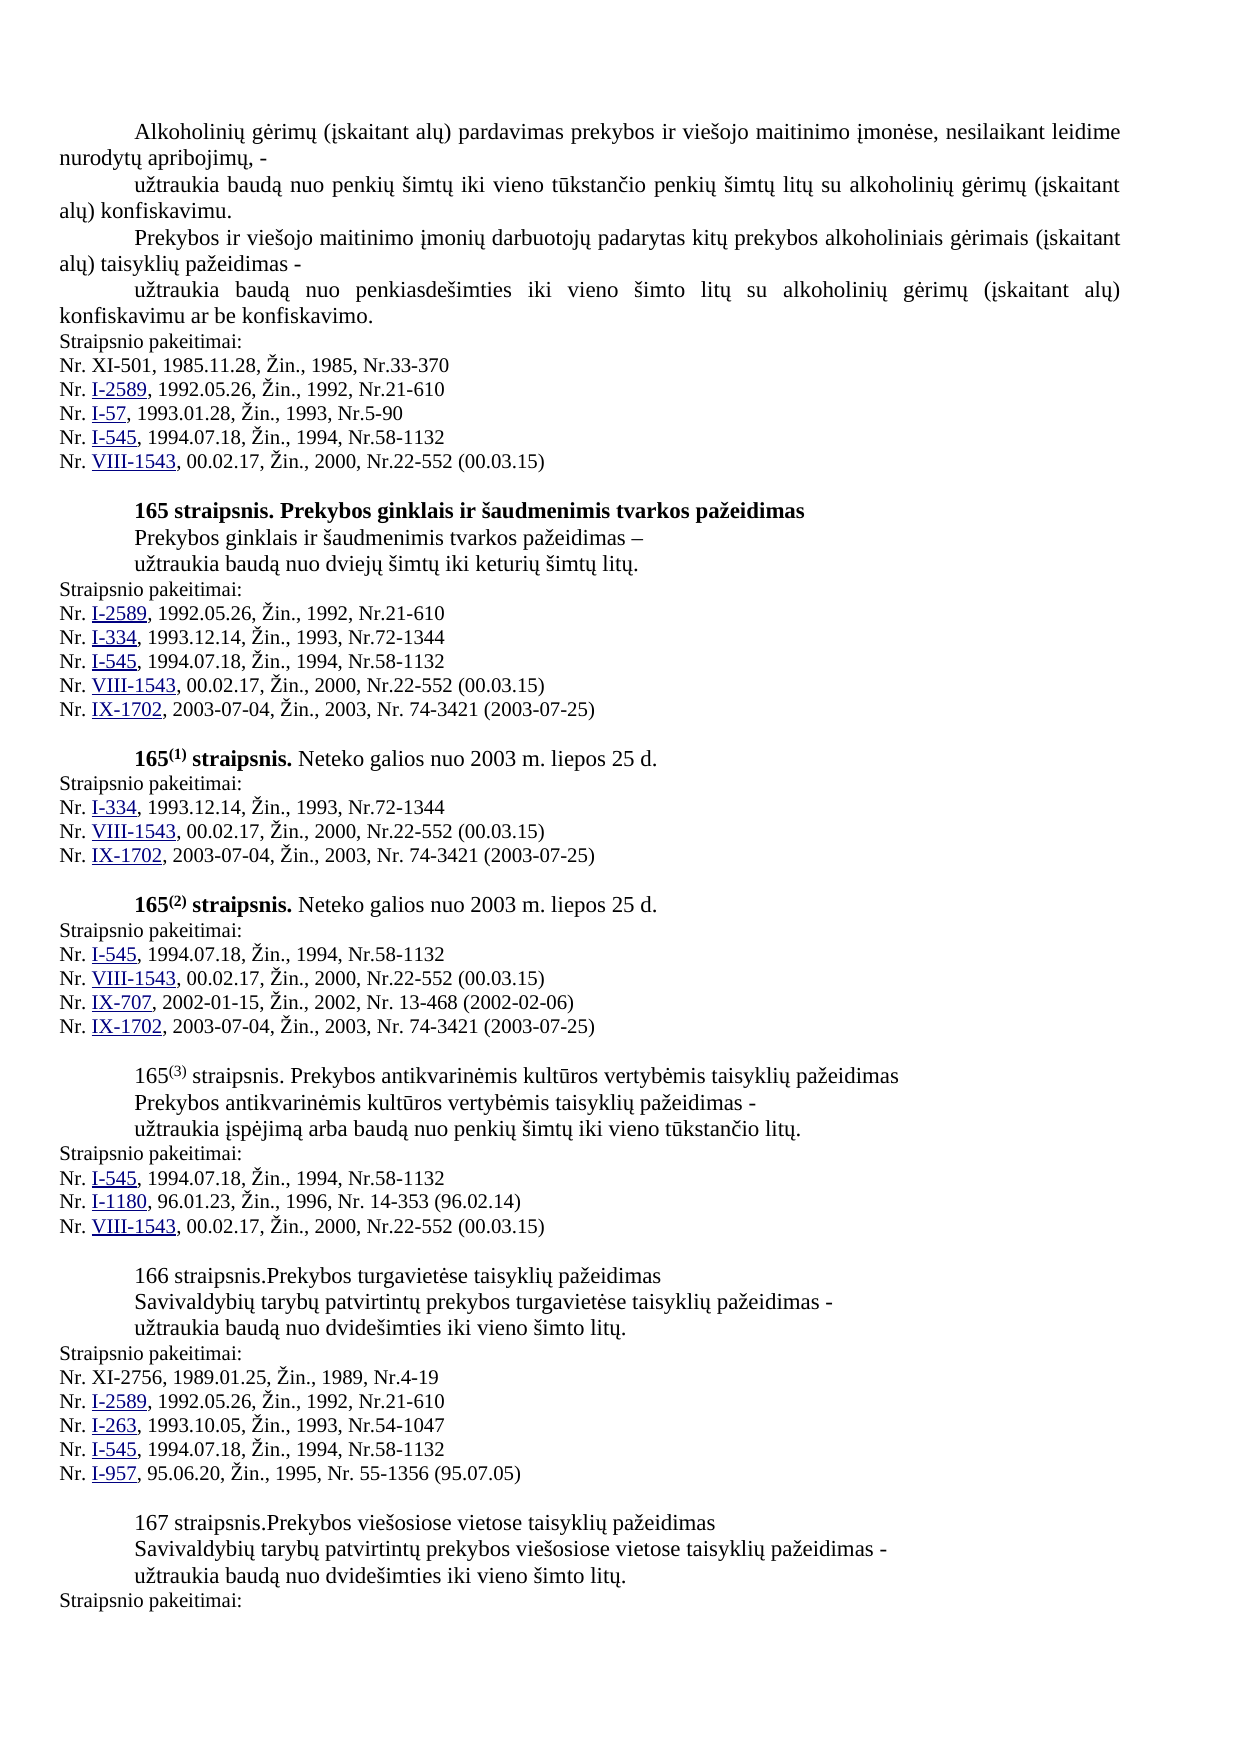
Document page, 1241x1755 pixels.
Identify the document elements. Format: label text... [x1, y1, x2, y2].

text Nr. VIII-1543, 00.02.17, Žin., 2000, Nr.22-552 (00.03.15) [59, 966, 1122, 990]
text Nr. I-57, 1993.01.28, Žin., 1993, Nr.5-90 [59, 401, 1122, 425]
text Alkoholinių gėrimų (įskaitant alų) pardavimas prekybos ir viešojo maitinimo įmonėse, nesilaikant leidime nurodytų apribojimų, - [59, 118, 1122, 171]
text 165 straipsnis. Prekybos ginklais ir šaudmenimis tvarkos pažeidimas [59, 497, 1122, 524]
text Nr. I-2589, 1992.05.26, Žin., 1992, Nr.21-610 [59, 1389, 1122, 1413]
text Straipsnio pakeitimai: [59, 329, 1122, 353]
text užtraukia baudą nuo penkiasdešimties iki vieno šimto litų su alkoholinių gėrimų (įskaitant alų) konfiskavimu ar be konfiskavimo. [59, 276, 1122, 329]
text Nr. I-545, 1994.07.18, Žin., 1994, Nr.58-1132 [59, 1165, 1122, 1189]
text Nr. I-2589, 1992.05.26, Žin., 1992, Nr.21-610 [59, 377, 1122, 401]
text Prekybos ir viešojo maitinimo įmonių darbuotojų padarytas kitų prekybos alkoholiniais gėrimais (įskaitant alų) taisyklių pažeidimas - [59, 223, 1122, 276]
text 165(3) straipsnis. Prekybos antikvarinėmis kultūros vertybėmis taisyklių pažeidimas [134, 1062, 1122, 1089]
text Straipsnio pakeitimai: [59, 771, 1122, 795]
text užtraukia įspėjimą arba baudą nuo penkių šimtų iki vieno tūkstančio litų. [59, 1115, 1122, 1141]
text Nr. I-1180, 96.01.23, Žin., 1996, Nr. 14-353 (96.02.14) [59, 1189, 1122, 1213]
text Nr. XI-2756, 1989.01.25, Žin., 1989, Nr.4-19 [59, 1365, 1122, 1389]
text Nr. IX-1702, 2003-07-04, Žin., 2003, Nr. 74-3421 (2003-07-25) [59, 1014, 1122, 1038]
text Straipsnio pakeitimai: [59, 1588, 1122, 1612]
text Prekybos ginklais ir šaudmenimis tvarkos pažeidimas – [59, 524, 1122, 550]
text Nr. I-545, 1994.07.18, Žin., 1994, Nr.58-1132 [59, 649, 1122, 673]
text Nr. I-263, 1993.10.05, Žin., 1993, Nr.54-1047 [59, 1413, 1122, 1437]
text Savivaldybių tarybų patvirtintų prekybos viešosiose vietose taisyklių pažeidimas - [59, 1536, 1122, 1562]
text užtraukia baudą nuo dvidešimties iki vieno šimto litų. [59, 1562, 1122, 1588]
text Straipsnio pakeitimai: [59, 576, 1122, 601]
text Nr. XI-501, 1985.11.28, Žin., 1985, Nr.33-370 [59, 353, 1122, 377]
text Nr. VIII-1543, 00.02.17, Žin., 2000, Nr.22-552 (00.03.15) [59, 673, 1122, 697]
text Nr. I-334, 1993.12.14, Žin., 1993, Nr.72-1344 [59, 795, 1122, 819]
text 166 straipsnis.Prekybos turgavietėse taisyklių pažeidimas [59, 1262, 1122, 1288]
text Straipsnio pakeitimai: [59, 1341, 1122, 1365]
text užtraukia baudą nuo penkių šimtų iki vieno tūkstančio penkių šimtų litų su alkoholinių gėrimų (įskaitant alų) konfiskavimu. [59, 171, 1122, 223]
text Nr. VIII-1543, 00.02.17, Žin., 2000, Nr.22-552 (00.03.15) [59, 449, 1122, 473]
text 165(2) straipsnis. Neteko galios nuo 2003 m. liepos 25 d. [59, 892, 1122, 918]
text Nr. IX-1702, 2003-07-04, Žin., 2003, Nr. 74-3421 (2003-07-25) [59, 843, 1122, 867]
text Nr. I-957, 95.06.20, Žin., 1995, Nr. 55-1356 (95.07.05) [59, 1461, 1122, 1485]
text Nr. I-545, 1994.07.18, Žin., 1994, Nr.58-1132 [59, 425, 1122, 449]
text Nr. IX-1702, 2003-07-04, Žin., 2003, Nr. 74-3421 (2003-07-25) [59, 697, 1122, 721]
text užtraukia baudą nuo dvidešimties iki vieno šimto litų. [59, 1314, 1122, 1341]
text Nr. I-545, 1994.07.18, Žin., 1994, Nr.58-1132 [59, 1437, 1122, 1461]
text Nr. VIII-1543, 00.02.17, Žin., 2000, Nr.22-552 (00.03.15) [59, 819, 1122, 843]
text 167 straipsnis.Prekybos viešosiose vietose taisyklių pažeidimas [59, 1509, 1122, 1536]
text Savivaldybių tarybų patvirtintų prekybos turgavietėse taisyklių pažeidimas - [59, 1288, 1122, 1314]
text Nr. VIII-1543, 00.02.17, Žin., 2000, Nr.22-552 (00.03.15) [59, 1213, 1122, 1238]
text Nr. IX-707, 2002-01-15, Žin., 2002, Nr. 13-468 (2002-02-06) [59, 990, 1122, 1014]
text Nr. I-334, 1993.12.14, Žin., 1993, Nr.72-1344 [59, 624, 1122, 649]
text užtraukia baudą nuo dviejų šimtų iki keturių šimtų litų. [59, 550, 1122, 576]
text Nr. I-545, 1994.07.18, Žin., 1994, Nr.58-1132 [59, 942, 1122, 966]
text Prekybos antikvarinėmis kultūros vertybėmis taisyklių pažeidimas - [59, 1089, 1122, 1115]
text 165(1) straipsnis. Neteko galios nuo 2003 m. liepos 25 d. [59, 745, 1122, 771]
text Straipsnio pakeitimai: [59, 918, 1122, 942]
text Nr. I-2589, 1992.05.26, Žin., 1992, Nr.21-610 [59, 601, 1122, 624]
text Straipsnio pakeitimai: [59, 1141, 1122, 1165]
